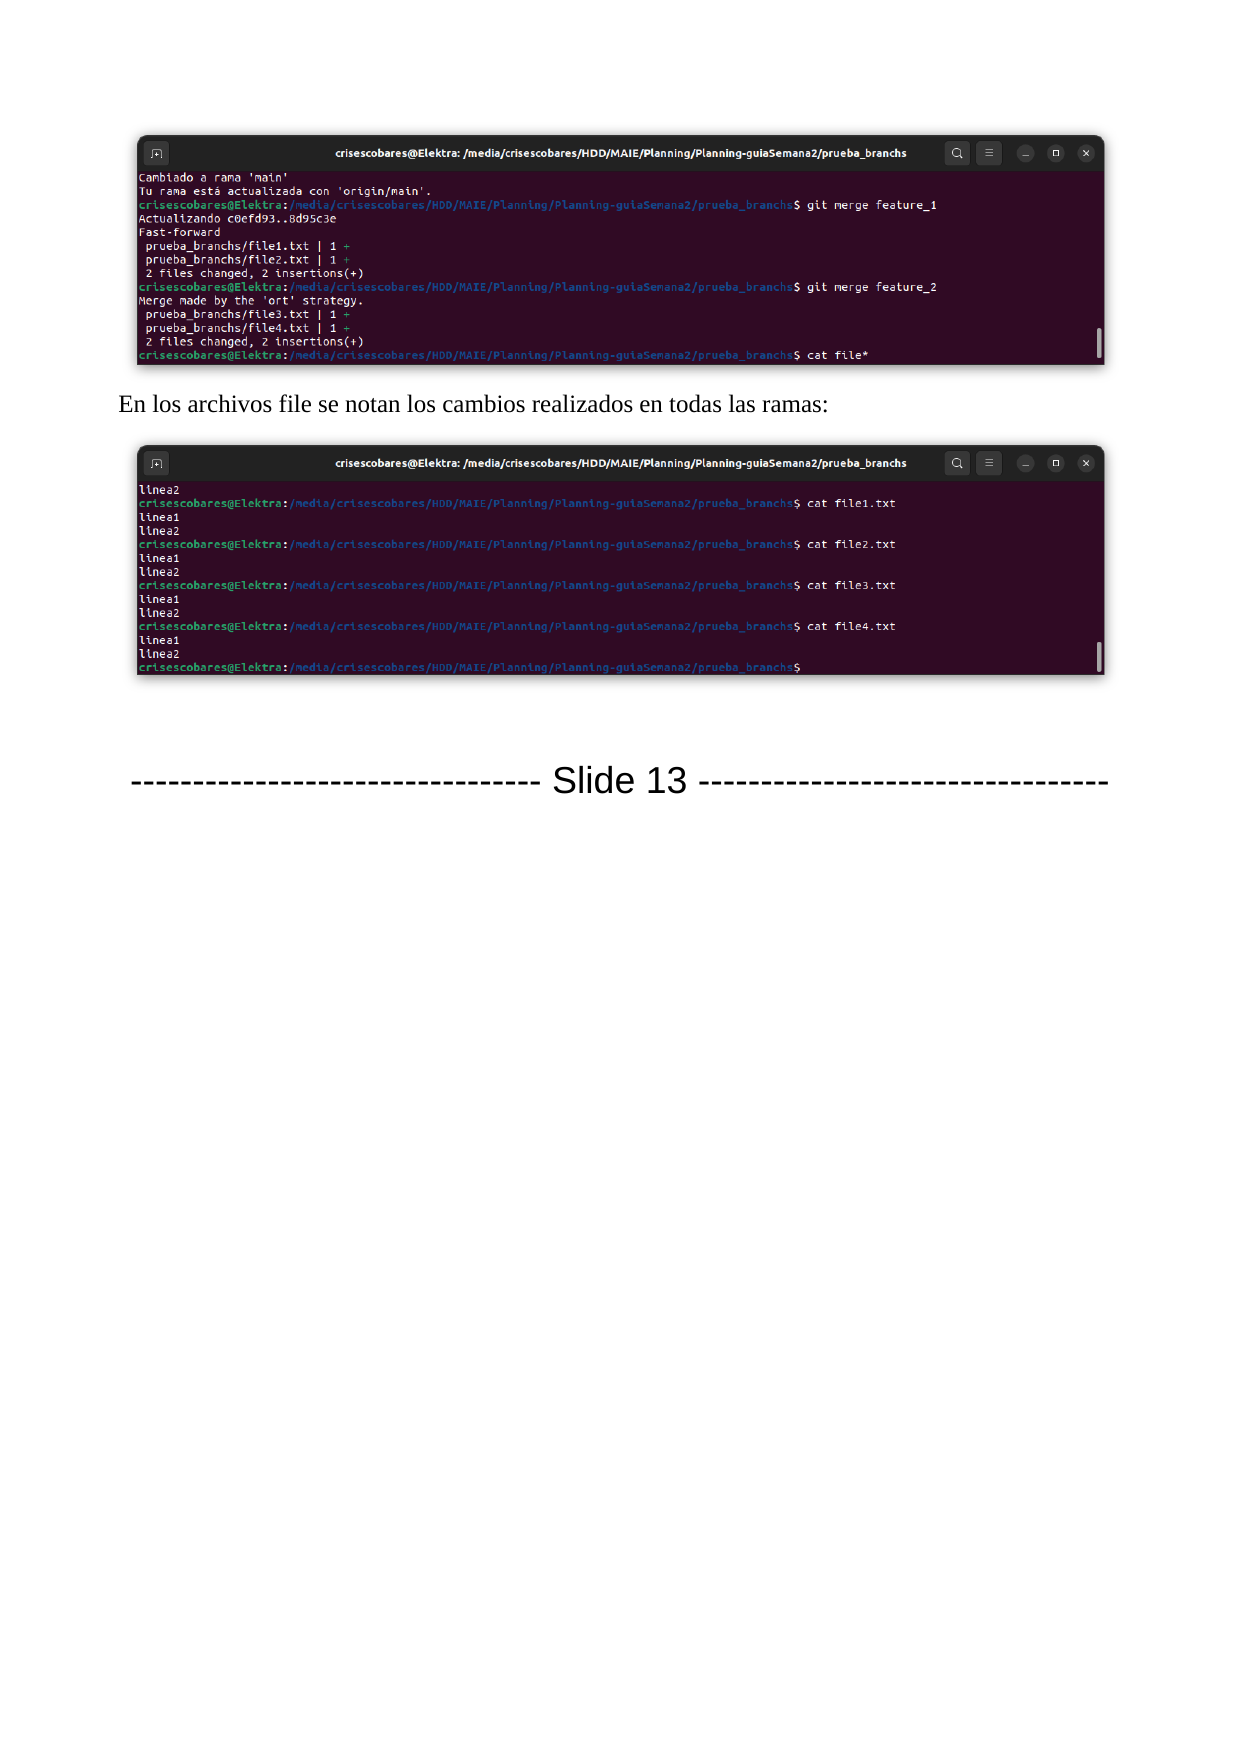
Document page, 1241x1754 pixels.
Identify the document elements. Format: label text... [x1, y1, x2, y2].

picture [118, 118, 1123, 386]
text En los archivos file se notan los cambios realizados en todas las ramas: [118, 386, 1122, 418]
picture [118, 428, 1123, 696]
subtitle --------------------------------- Slide 13 --------------------------------- [118, 758, 1122, 801]
